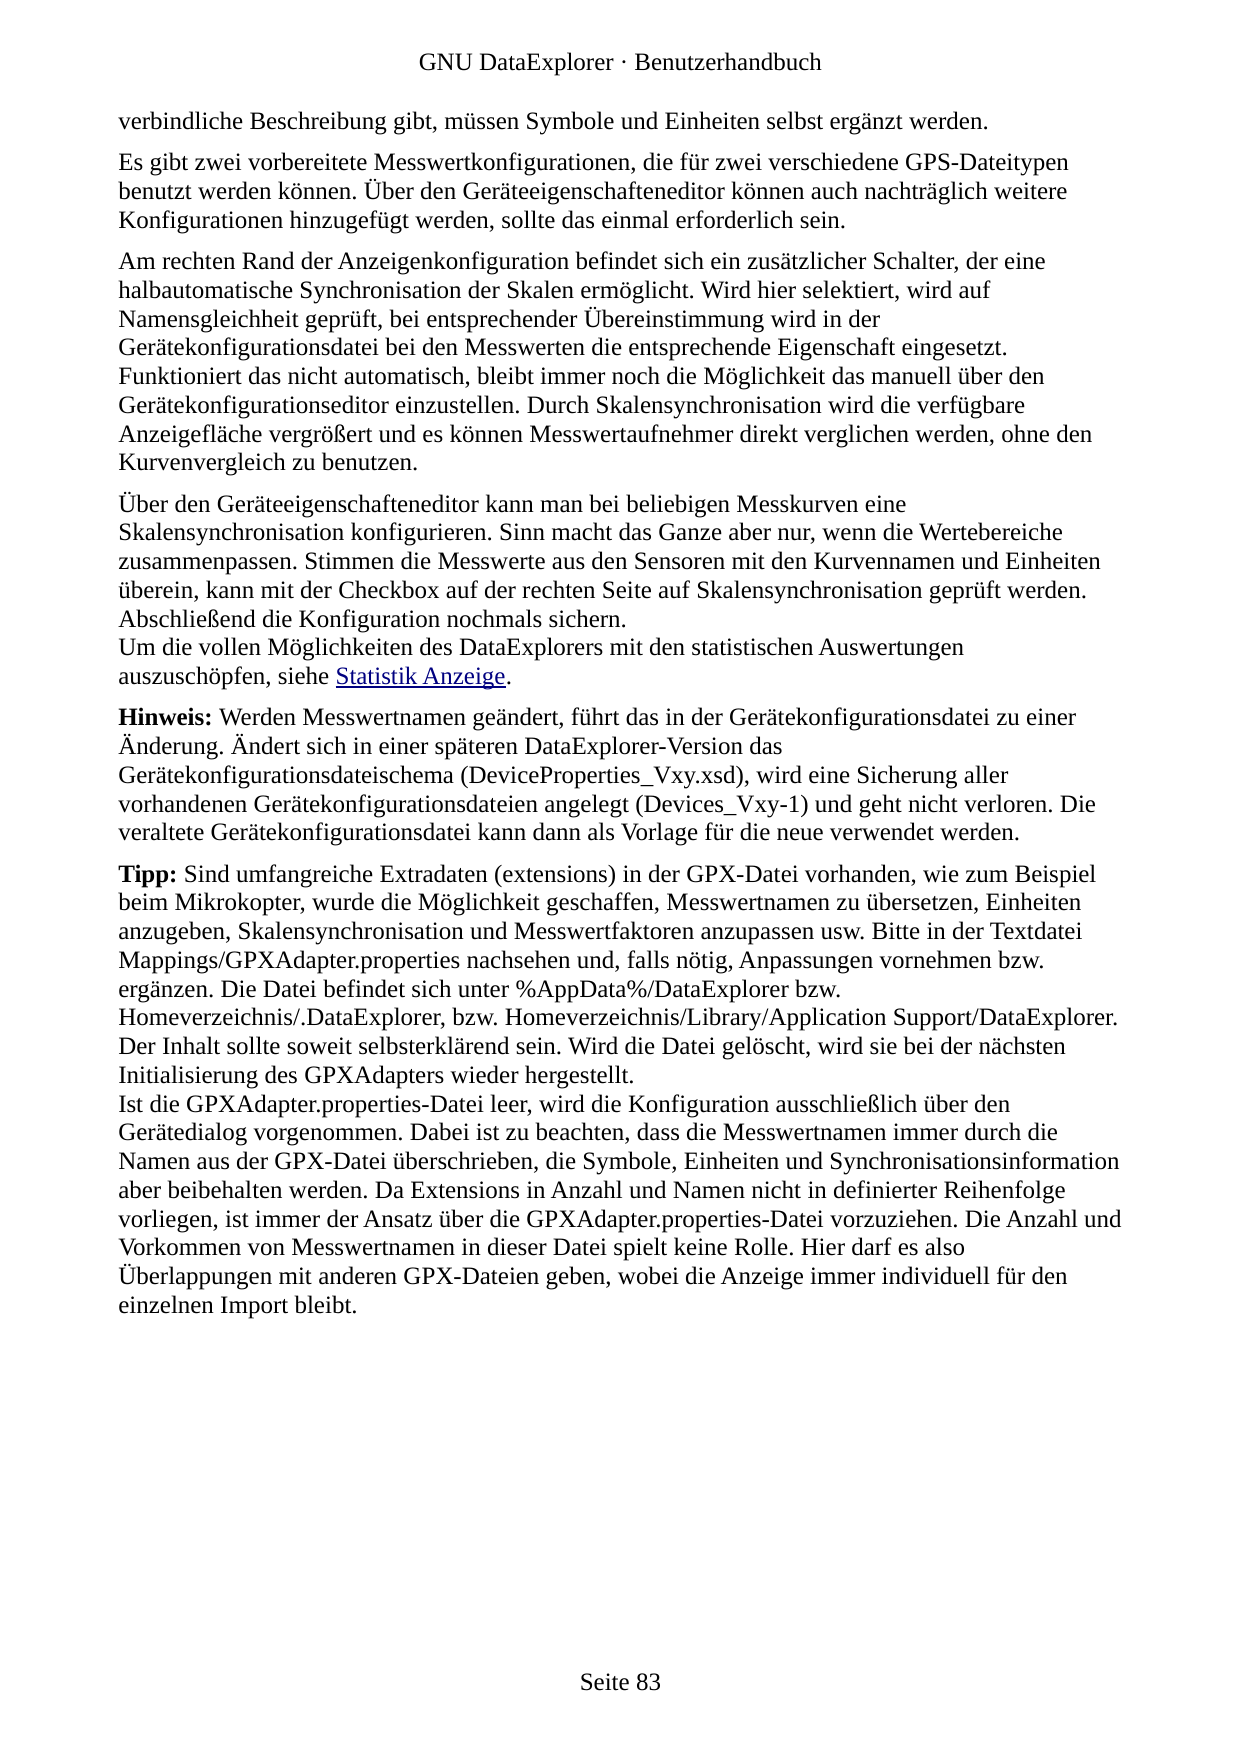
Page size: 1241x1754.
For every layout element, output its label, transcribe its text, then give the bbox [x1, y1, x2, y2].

text Hinweis: Werden Messwertnamen geändert, führt das in der Gerätekonfigurationsdatei zu einer Änderung. Ändert sich in einer späteren DataExplorer-Version das Gerätekonfigurationsdateischema (DeviceProperties_Vxy.xsd), wird eine Sicherung aller vorhandenen Gerätekonfigurationsdateien angelegt (Devices_Vxy-1) und geht nicht verloren. Die veraltete Gerätekonfigurationsdatei kann dann als Vorlage für die neue verwendet werden. [118, 702, 1122, 846]
text Am rechten Rand der Anzeigenkonfiguration befindet sich ein zusätzlicher Schalter, der eine halbautomatische Synchronisation der Skalen ermöglicht. Wird hier selektiert, wird auf Namensgleichheit geprüft, bei entsprechender Übereinstimmung wird in der Gerätekonfigurationsdatei bei den Messwerten die entsprechende Eigenschaft eingesetzt. Funktioniert das nicht automatisch, bleibt immer noch die Möglichkeit das manuell über den Gerätekonfigurationseditor einzustellen. Durch Skalensynchronisation wird die verfügbare Anzeigefläche vergrößert und es können Messwertaufnehmer direkt verglichen werden, ohne den Kurvenvergleich zu benutzen. [118, 246, 1122, 476]
text Es gibt zwei vorbereitete Messwertkonfigurationen, die für zwei verschiedene GPS-Dateitypen benutzt werden können. Über den Geräteeigenschafteneditor können auch nachträglich weitere Konfigurationen hinzugefügt werden, sollte das einmal erforderlich sein. [118, 147, 1122, 234]
text Über den Geräteeigenschafteneditor kann man bei beliebigen Messkurven eine Skalensynchronisation konfigurieren. Sinn macht das Ganze aber nur, wenn die Wertebereiche zusammenpassen. Stimmen die Messwerte aus den Sensoren mit den Kurvennamen und Einheiten überein, kann mit der Checkbox auf der rechten Seite auf Skalensynchronisation geprüft werden. Abschließend die Konfiguration nochmals sichern. Um die vollen Möglichkeiten des DataExplorers mit den statistischen Auswertungen auszuschöpfen, siehe Statistik Anzeige. [118, 489, 1122, 690]
text verbindliche Beschreibung gibt, müssen Symbole und Einheiten selbst ergänzt werden. [118, 106, 1122, 135]
text Tipp: Sind umfangreiche Extradaten (extensions) in der GPX-Datei vorhanden, wie zum Beispiel beim Mikrokopter, wurde die Möglichkeit geschaffen, Messwertnamen zu übersetzen, Einheiten anzugeben, Skalensynchronisation und Messwertfaktoren anzupassen usw. Bitte in der Textdatei Mappings/GPXAdapter.properties nachsehen und, falls nötig, Anpassungen vornehmen bzw. ergänzen. Die Datei befindet sich unter %AppData%/DataExplorer bzw. Homeverzeichnis/.DataExplorer, bzw. Homeverzeichnis/Library/Application Support/DataExplorer. Der Inhalt sollte soweit selbsterklärend sein. Wird die Datei gelöscht, wird sie bei der nächsten Initialisierung des GPXAdapters wieder hergestellt. Ist die GPXAdapter.properties-Datei leer, wird die Konfiguration ausschließlich über den Gerätedialog vorgenommen. Dabei ist zu beachten, dass die Messwertnamen immer durch die Namen aus der GPX-Datei überschrieben, die Symbole, Einheiten und Synchronisationsinformation aber beibehalten werden. Da Extensions in Anzahl und Namen nicht in definierter Reihenfolge vorliegen, ist immer der Ansatz über die GPXAdapter.properties-Datei vorzuziehen. Die Anzahl und Vorkommen von Messwertnamen in dieser Datei spielt keine Rolle. Hier darf es also Überlappungen mit anderen GPX-Dateien geben, wobei die Anzeige immer individuell für den einzelnen Import bleibt. [118, 859, 1122, 1319]
